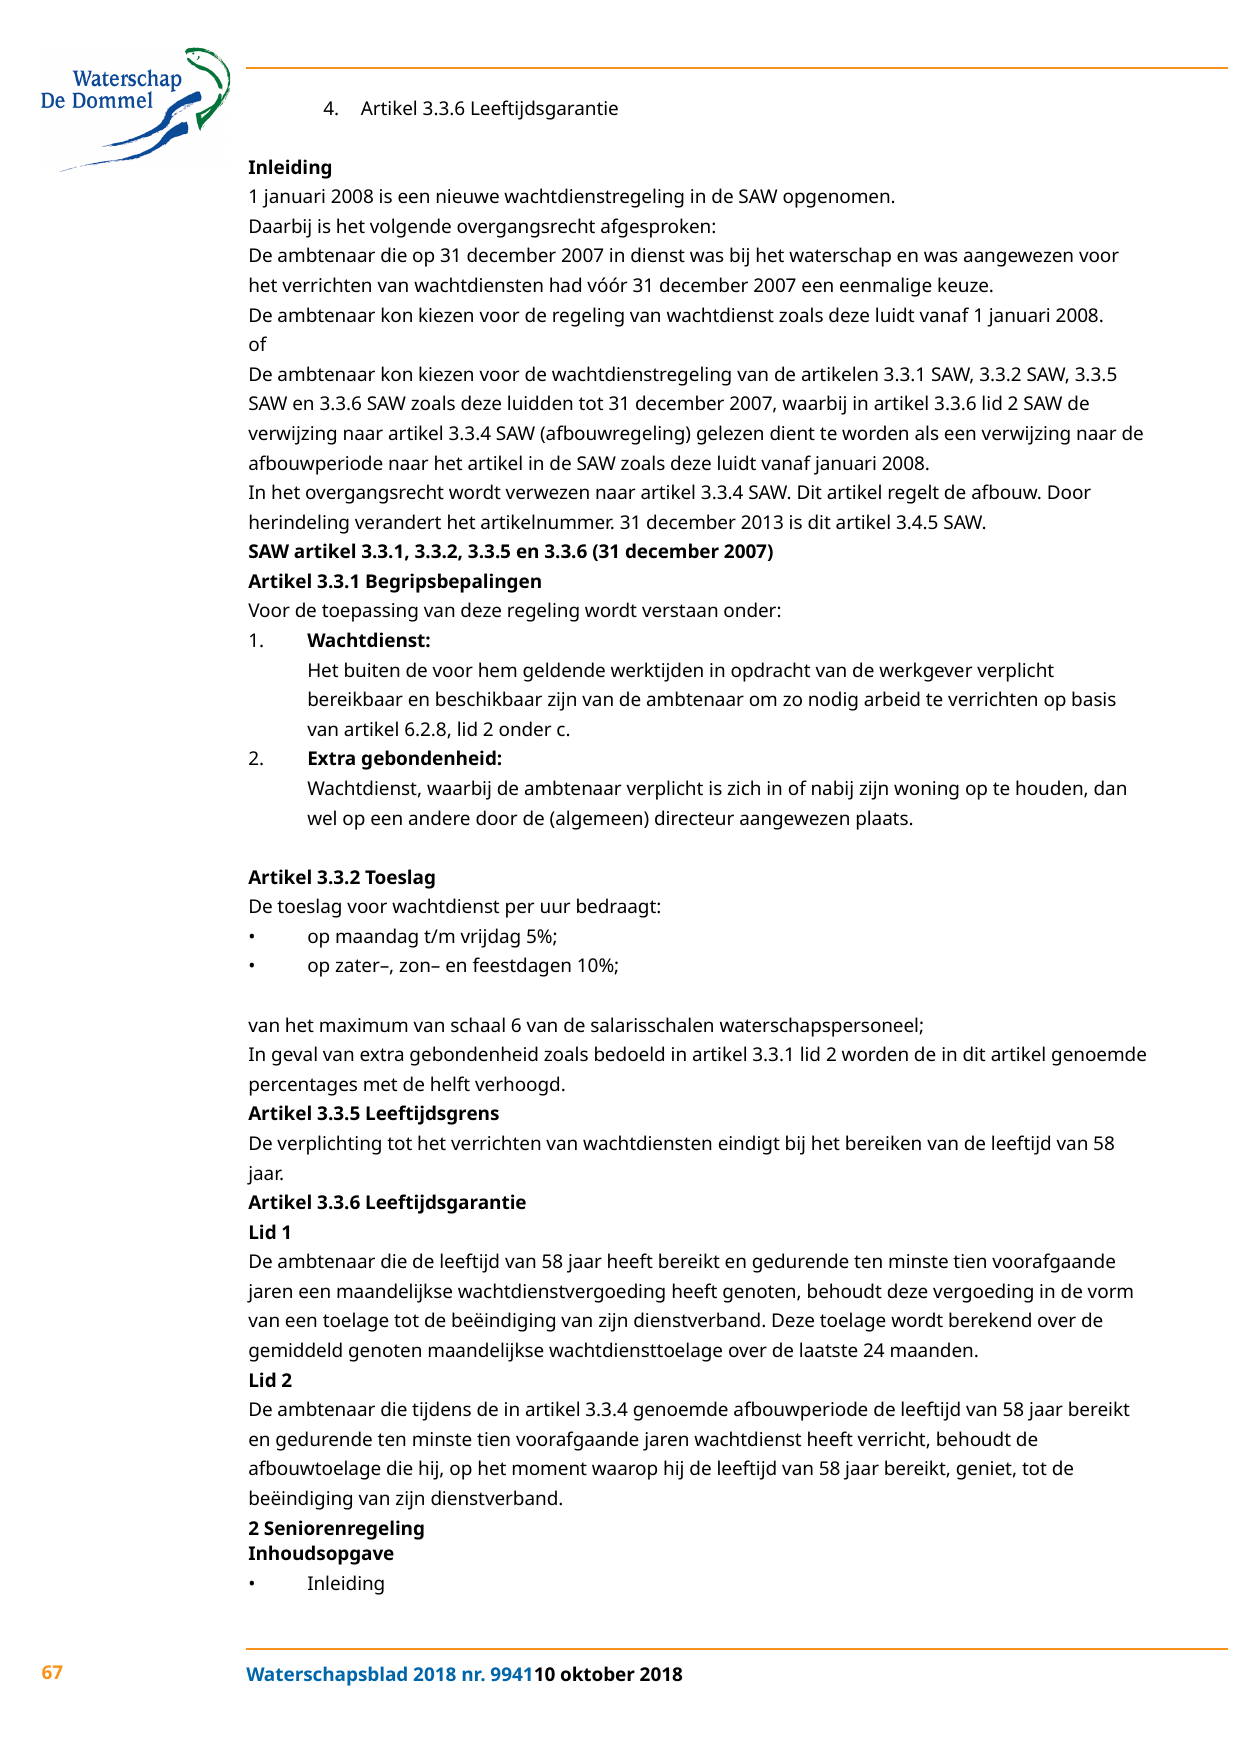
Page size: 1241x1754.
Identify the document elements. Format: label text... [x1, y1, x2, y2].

text Daarbij is het volgende overgangsrecht afgesproken: [248, 213, 1152, 239]
text In het overgangsrecht wordt verwezen naar artikel 3.3.4 SAW. Dit artikel regelt de afbouw. Door herindeling verandert het artikelnummer. 31 december 2013 is dit artikel 3.4.5 SAW. [248, 479, 1152, 535]
text In geval van extra gebondenheid zoals bedoeld in artikel 3.3.1 lid 2 worden de in dit artikel genoemde percentages met de helft verhoogd. [248, 1041, 1152, 1097]
list Wachtdienst: [248, 627, 1152, 653]
text De ambtenaar kon kiezen voor de regeling van wachtdienst zoals deze luidt vanaf 1 januari 2008. [248, 302, 1152, 328]
text De ambtenaar kon kiezen voor de wachtdienstregeling van de artikelen 3.3.1 SAW, 3.3.2 SAW, 3.3.5 SAW en 3.3.6 SAW zoals deze luidden tot 31 december 2007, waarbij in artikel 3.3.6 lid 2 SAW de verwijzing naar artikel 3.3.4 SAW (afbouwregeling) gelezen dient te worden als een verwijzing naar de afbouwperiode naar het artikel in de SAW zoals deze luidt vanaf januari 2008. [248, 361, 1152, 476]
list op zater–, zon– en feestdagen 10%; [248, 953, 1152, 978]
text Inhoudsopgave [248, 1541, 1152, 1566]
text of [248, 331, 1152, 357]
text De toeslag voor wachtdienst per uur bedraagt: [248, 893, 1152, 919]
list Artikel 3.3.6 Leeftijdsgarantie [323, 95, 1152, 121]
text Artikel 3.3.5 Leeftijdsgrens [248, 1101, 1152, 1126]
text Voor de toepassing van deze regeling wordt verstaan onder: [248, 598, 1152, 623]
text De ambtenaar die tijdens de in artikel 3.3.4 genoemde afbouwperiode de leeftijd van 58 jaar bereikt en gedurende ten minste tien voorafgaande jaren wachtdienst heeft verricht, behoudt de afbouwtoelage die hij, op het moment waarop hij de leeftijd van 58 jaar bereikt, geniet, tot de beëindiging van zijn dienstverband. [248, 1396, 1152, 1511]
list op maandag t/m vrijdag 5%; [248, 923, 1152, 949]
text Inleiding [248, 154, 1152, 180]
text De ambtenaar die de leeftijd van 58 jaar heeft bereikt en gedurende ten minste tien voorafgaande jaren een maandelijkse wachtdienstvergoeding heeft genoten, behoudt deze vergoeding in de vorm van een toelage tot de beëindiging van zijn dienstverband. Deze toelage wordt berekend over de gemiddeld genoten maandelijkse wachtdiensttoelage over de laatste 24 maanden. [248, 1248, 1152, 1363]
list Wachtdienst, waarbij de ambtenaar verplicht is zich in of nabij zijn woning op te houden, dan wel op een andere door de (algemeen) directeur aangewezen plaats. [248, 775, 1152, 831]
list Extra gebondenheid: [248, 746, 1152, 771]
text 1 januari 2008 is een nieuwe wachtdienstregeling in de SAW opgenomen. [248, 183, 1152, 209]
text Lid 2 [248, 1367, 1152, 1393]
text De verplichting tot het verrichten van wachtdiensten eindigt bij het bereiken van de leeftijd van 58 jaar. [248, 1130, 1152, 1186]
picture [41, 47, 231, 172]
text SAW artikel 3.3.1, 3.3.2, 3.3.5 en 3.3.6 (31 december 2007) [248, 538, 1152, 564]
text Artikel 3.3.2 Toeslag [248, 864, 1152, 890]
text van het maximum van schaal 6 van de salarisschalen waterschapspersoneel; [248, 1012, 1152, 1038]
list Het buiten de voor hem geldende werktijden in opdracht van de werkgever verplicht bereikbaar en beschikbaar zijn van de ambtenaar om zo nodig arbeid te verrichten op basis van artikel 6.2.8, lid 2 onder c. [248, 657, 1152, 742]
text Artikel 3.3.1 Begripsbepalingen [248, 568, 1152, 594]
text Artikel 3.3.6 Leeftijdsgarantie [248, 1189, 1152, 1215]
text Lid 1 [248, 1219, 1152, 1245]
list Inleiding [248, 1570, 1152, 1596]
text 2 Seniorenregeling [248, 1515, 1152, 1541]
text De ambtenaar die op 31 december 2007 in dienst was bij het waterschap en was aangewezen voor het verrichten van wachtdiensten had vóór 31 december 2007 een eenmalige keuze. [248, 243, 1152, 298]
